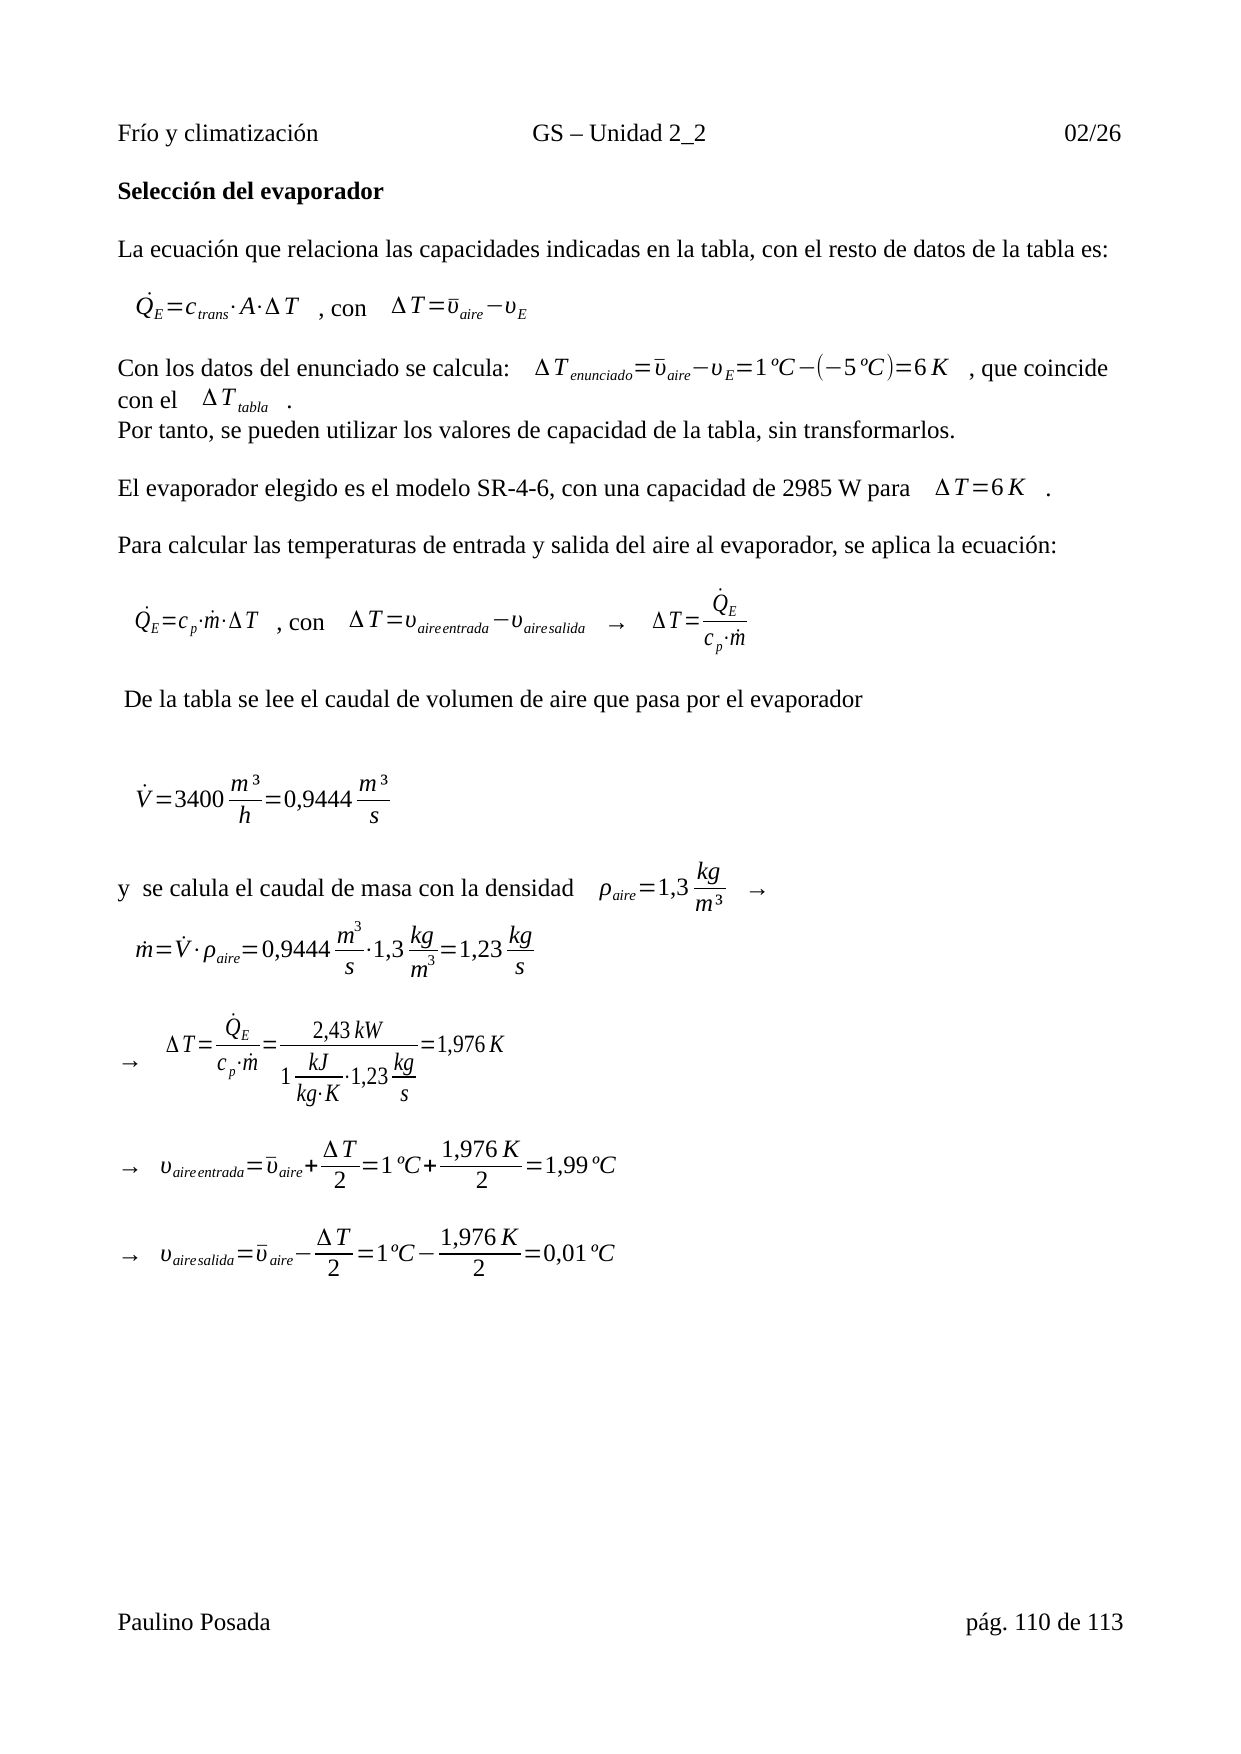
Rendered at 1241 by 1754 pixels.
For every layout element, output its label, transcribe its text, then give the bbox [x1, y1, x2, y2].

text → [117, 1012, 1123, 1107]
text Con los datos del enunciado se calcula: , que coincide con el . [5, 352, 1123, 415]
text Para calcular las temperaturas de entrada y salida del aire al evaporador, se aplica la ecuación: [5, 530, 1123, 559]
text La ecuación que relaciona las capacidades indicadas en la tabla, con el resto de datos de la tabla es: [5, 234, 1123, 263]
text Por tanto, se pueden utilizar los valores de capacidad de la tabla, sin transformarlos. [5, 415, 1123, 444]
text , con [5, 291, 1123, 323]
text y se calula el caudal de masa con la densidad → [117, 858, 1123, 983]
text Selección del evaporador [5, 176, 1123, 205]
text El evaporador elegido es el modelo SR-4-6, con una capacidad de 2985 W para . [5, 473, 1123, 502]
text → [5, 1224, 1123, 1283]
text , con → [5, 588, 1123, 655]
text De la tabla se lee el caudal de volumen de aire que pasa por el evaporador [5, 684, 1123, 712]
text → [117, 1136, 1123, 1195]
